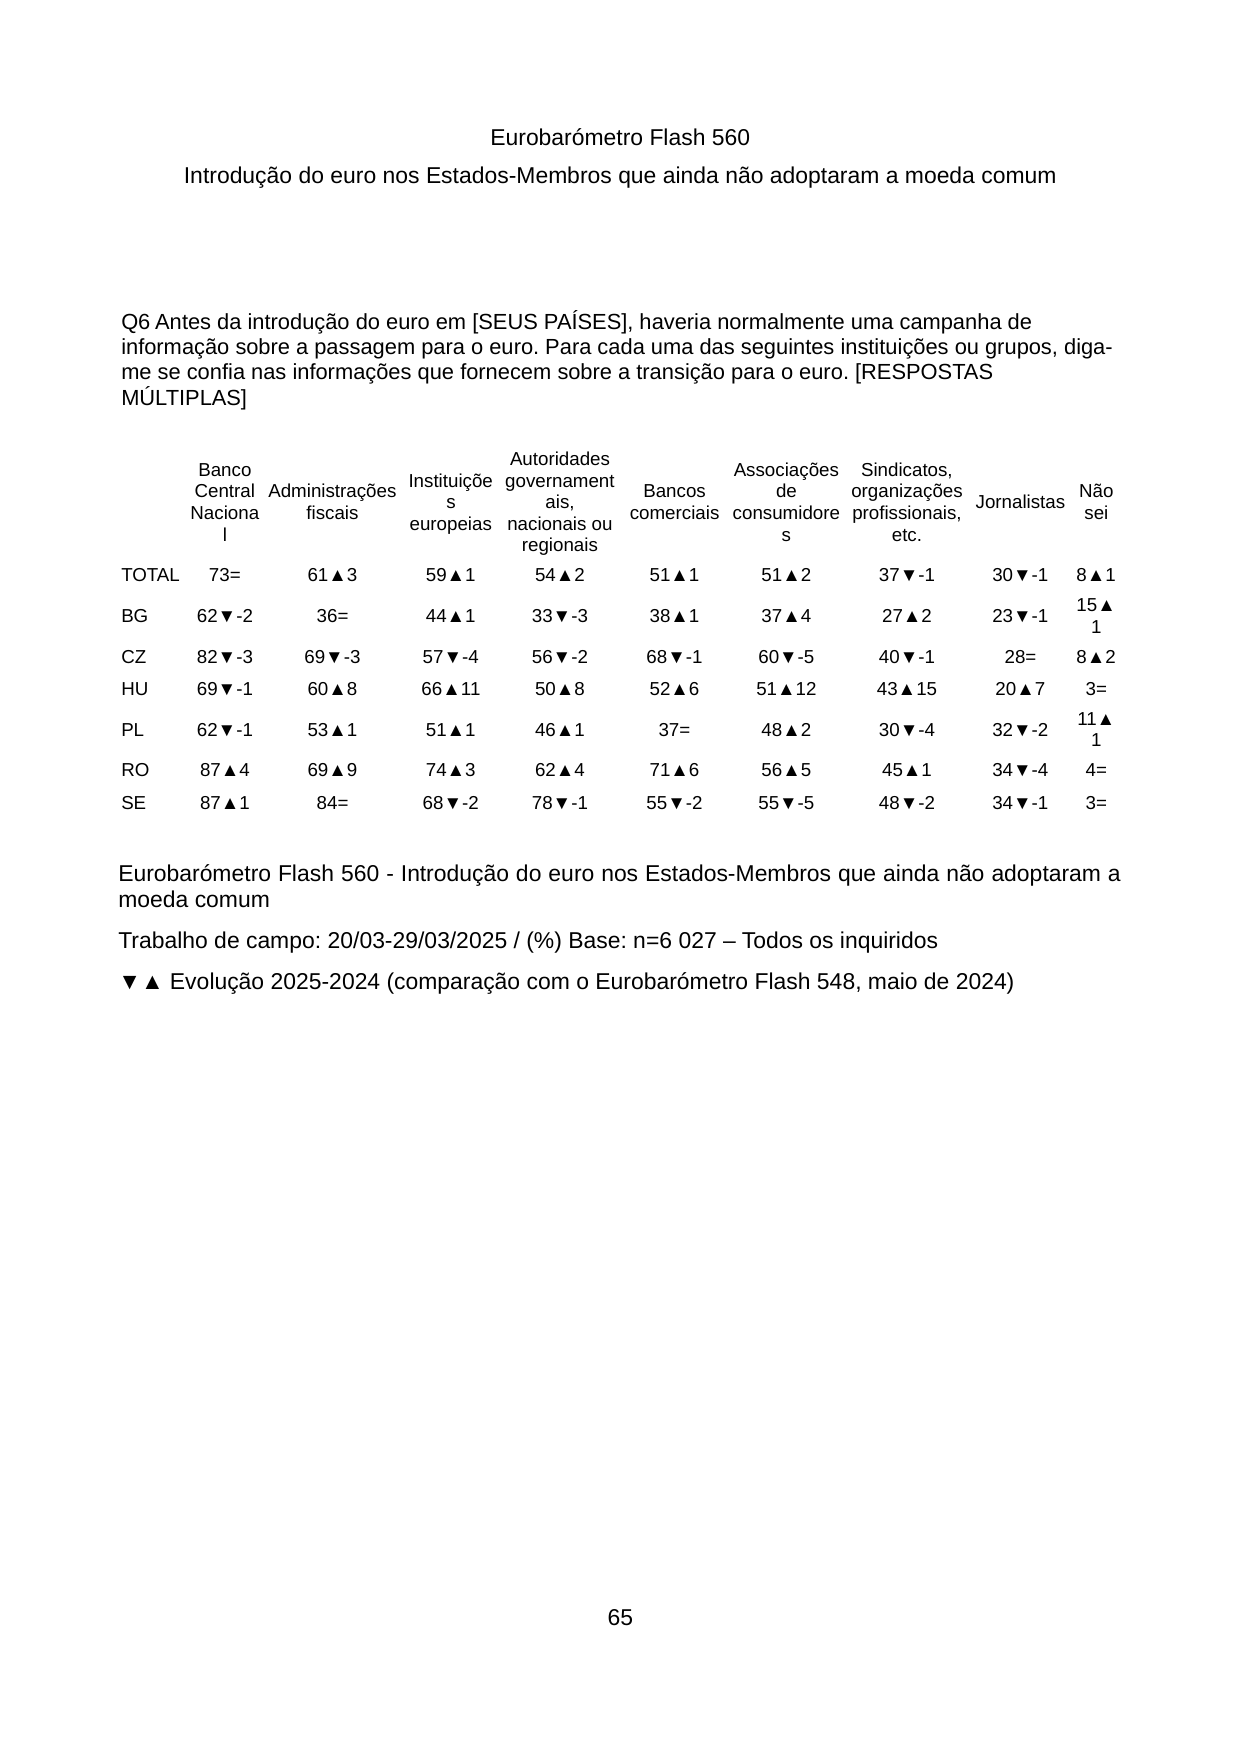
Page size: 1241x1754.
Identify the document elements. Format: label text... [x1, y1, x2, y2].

table_cell 40▼-1 [843, 640, 970, 672]
table_cell 87▲1 [186, 786, 264, 818]
table_cell [500, 413, 619, 445]
table_cell Jornalistas [970, 445, 1070, 559]
table_cell 62▼-2 [186, 591, 264, 640]
table_cell 51▲1 [619, 559, 729, 591]
table_cell CZ [118, 640, 186, 672]
table_cell 69▼-1 [186, 673, 264, 705]
table_cell 48▼-2 [843, 786, 970, 818]
table_cell 51▲12 [729, 673, 843, 705]
table_cell 66▲11 [401, 673, 500, 705]
table_cell 50▲8 [500, 673, 619, 705]
table_cell 61▲3 [264, 559, 401, 591]
table_cell 4= [1070, 754, 1122, 786]
table_cell 74▲3 [401, 754, 500, 786]
table_cell 37▼-1 [843, 559, 970, 591]
table_cell BG [118, 591, 186, 640]
table_cell Não sei [1070, 445, 1122, 559]
table_cell [729, 413, 843, 445]
table_cell 60▲8 [264, 673, 401, 705]
table_cell RO [118, 754, 186, 786]
table_cell 30▼-1 [970, 559, 1070, 591]
table_cell [118, 445, 186, 559]
table_cell 62▲4 [500, 754, 619, 786]
table_cell 87▲4 [186, 754, 264, 786]
table_cell [186, 413, 264, 445]
table_cell 15▲1 [1070, 591, 1122, 640]
table_cell Associações de consumidores [729, 445, 843, 559]
table_cell 32▼-2 [970, 705, 1070, 754]
table_cell 56▲5 [729, 754, 843, 786]
table_cell 60▼-5 [729, 640, 843, 672]
table_cell 11▲1 [1070, 705, 1122, 754]
table_cell 33▼-3 [500, 591, 619, 640]
table_cell 43▲15 [843, 673, 970, 705]
table_cell 44▲1 [401, 591, 500, 640]
table_cell 78▼-1 [500, 786, 619, 818]
table_header Q6 Antes da introdução do euro em [SEUS PAÍSES], haveria normalmente uma campanha de informação sobre a passagem para o euro. Para cada uma das seguintes instituições ou grupos, diga-me se confia nas informações que fornecem sobre a transição para o euro. [RESPOSTAS MÚLTIPLAS] [118, 306, 1122, 413]
table_cell 54▲2 [500, 559, 619, 591]
table_cell 30▼-4 [843, 705, 970, 754]
table_cell 20▲7 [970, 673, 1070, 705]
table_cell 34▼-1 [970, 786, 1070, 818]
table_cell 45▲1 [843, 754, 970, 786]
text ▼▲ Evolução 2025-2024 (comparação com o Eurobarómetro Flash 548, maio de 2024) [118, 968, 1122, 994]
table_cell 55▼-2 [619, 786, 729, 818]
table_cell 8▲1 [1070, 559, 1122, 591]
table_cell 37= [619, 705, 729, 754]
table_cell 68▼-1 [619, 640, 729, 672]
table_cell 53▲1 [264, 705, 401, 754]
table_cell Bancos comerciais [619, 445, 729, 559]
table_cell 3= [1070, 786, 1122, 818]
table_cell [1070, 413, 1122, 445]
table_cell 84= [264, 786, 401, 818]
table_cell 69▼-3 [264, 640, 401, 672]
table_cell Autoridades governamentais, nacionais ou regionais [500, 445, 619, 559]
table_cell 82▼-3 [186, 640, 264, 672]
table_cell 34▼-4 [970, 754, 1070, 786]
table_cell SE [118, 786, 186, 818]
table_cell [843, 413, 970, 445]
table_cell 51▲2 [729, 559, 843, 591]
text Eurobarómetro Flash 560 - Introdução do euro nos Estados-Membros que ainda não adoptaram a moeda comum [118, 859, 1122, 912]
table_cell Sindicatos, organizações profissionais, etc. [843, 445, 970, 559]
table_cell 38▲1 [619, 591, 729, 640]
table_cell [118, 413, 186, 445]
table_cell 71▲6 [619, 754, 729, 786]
table_cell 57▼-4 [401, 640, 500, 672]
table_cell 27▲2 [843, 591, 970, 640]
table_cell PL [118, 705, 186, 754]
table_cell 59▲1 [401, 559, 500, 591]
table_cell 37▲4 [729, 591, 843, 640]
table_cell TOTAL [118, 559, 186, 591]
table_cell 3= [1070, 673, 1122, 705]
table_cell [970, 413, 1070, 445]
text Trabalho de campo: 20/03-29/03/2025 / (%) Base: n=6 027 – Todos os inquiridos [118, 927, 1122, 953]
table_cell HU [118, 673, 186, 705]
table_cell 36= [264, 591, 401, 640]
table_cell 62▼-1 [186, 705, 264, 754]
table_cell 73= [186, 559, 264, 591]
table_cell 68▼-2 [401, 786, 500, 818]
table_cell 69▲9 [264, 754, 401, 786]
table_cell 56▼-2 [500, 640, 619, 672]
table_cell [264, 413, 401, 445]
table_cell 28= [970, 640, 1070, 672]
table_cell Instituições europeias [401, 445, 500, 559]
table_cell [401, 413, 500, 445]
table_cell 46▲1 [500, 705, 619, 754]
table_cell 48▲2 [729, 705, 843, 754]
table_cell [619, 413, 729, 445]
table_cell 51▲1 [401, 705, 500, 754]
table_cell Banco Central Nacional [186, 445, 264, 559]
table_cell 55▼-5 [729, 786, 843, 818]
table_cell 8▲2 [1070, 640, 1122, 672]
table_cell 52▲6 [619, 673, 729, 705]
table_cell 23▼-1 [970, 591, 1070, 640]
table_cell Administrações fiscais [264, 445, 401, 559]
